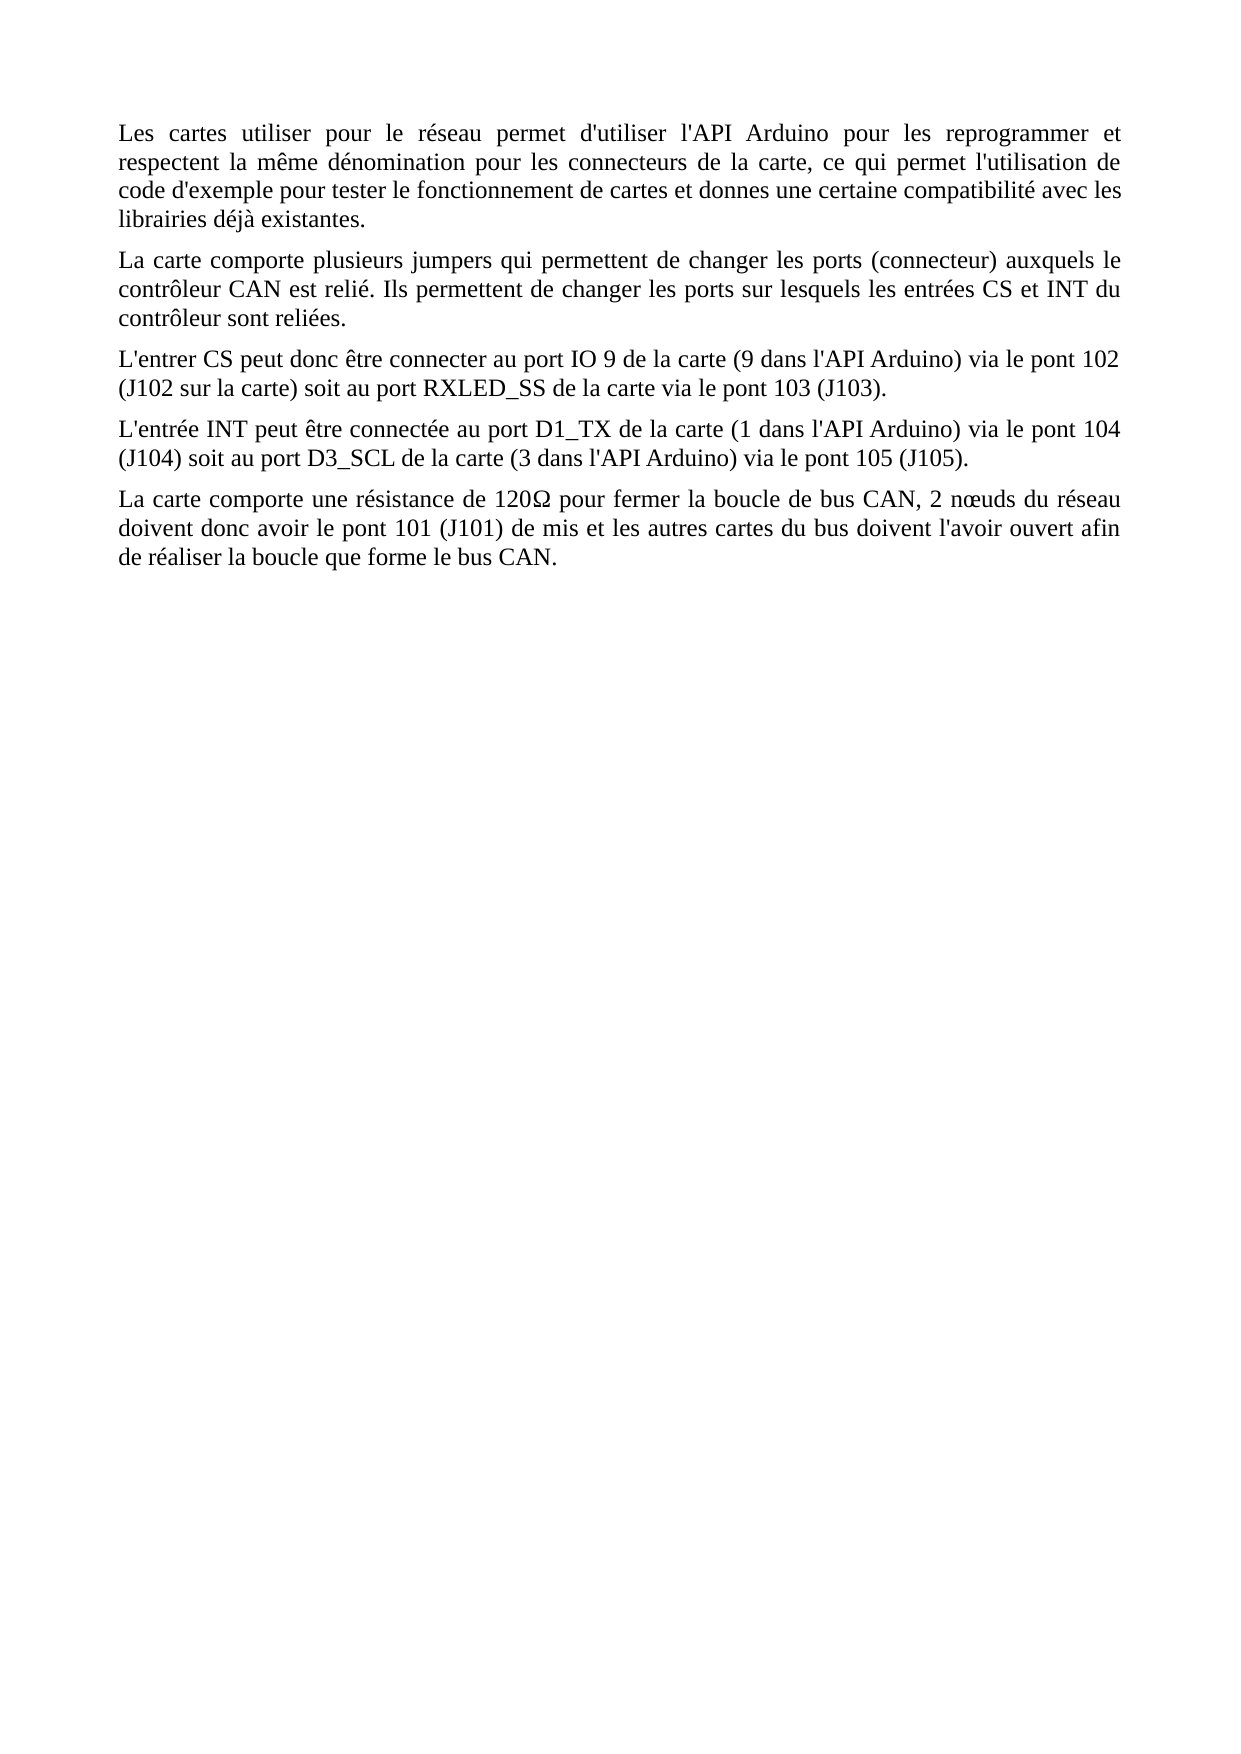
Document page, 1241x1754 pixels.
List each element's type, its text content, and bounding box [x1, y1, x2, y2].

text L'entrée INT peut être connectée au port D1_TX de la carte (1 dans l'API Arduino) via le pont 104 (J104) soit au port D3_SCL de la carte (3 dans l'API Arduino) via le pont 105 (J105). [118, 414, 1122, 472]
text La carte comporte une résistance de 120Ω pour fermer la boucle de bus CAN, 2 nœuds du réseau doivent donc avoir le pont 101 (J101) de mis et les autres cartes du bus doivent l'avoir ouvert afin de réaliser la boucle que forme le bus CAN. [118, 484, 1122, 571]
text L'entrer CS peut donc être connecter au port IO 9 de la carte (9 dans l'API Arduino) via le pont 102 (J102 sur la carte) soit au port RXLED_SS de la carte via le pont 103 (J103). [118, 344, 1122, 402]
text La carte comporte plusieurs jumpers qui permettent de changer les ports (connecteur) auxquels le contrôleur CAN est relié. Ils permettent de changer les ports sur lesquels les entrées CS et INT du contrôleur sont reliées. [118, 246, 1122, 332]
text Les cartes utiliser pour le réseau permet d'utiliser l'API Arduino pour les reprogrammer et respectent la même dénomination pour les connecteurs de la carte, ce qui permet l'utilisation de code d'exemple pour tester le fonctionnement de cartes et donnes une certaine compatibilité avec les librairies déjà existantes. [118, 118, 1122, 233]
